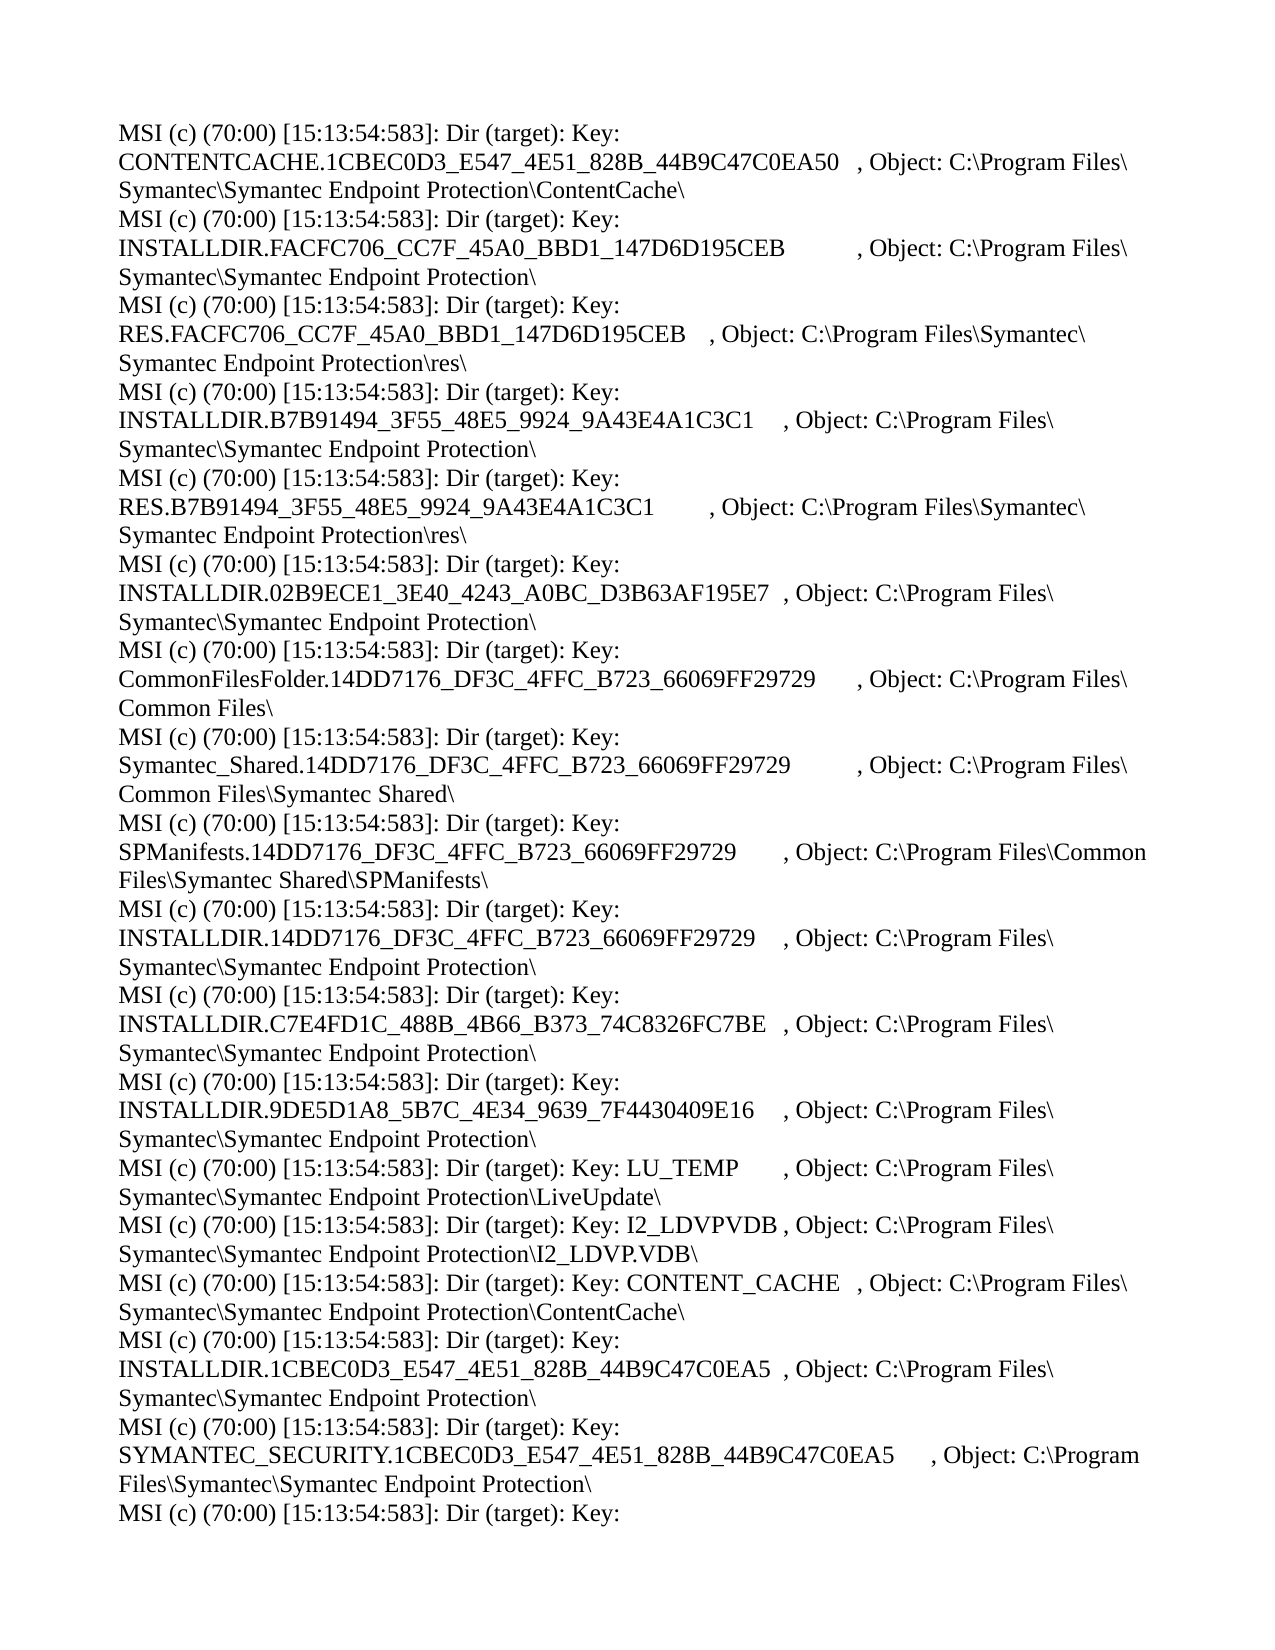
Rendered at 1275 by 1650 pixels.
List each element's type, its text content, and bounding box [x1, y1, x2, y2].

text MSI (c) (70:00) [15:13:54:583]: Dir (target): Key: CONTENT_CACHE , Object: C:\Program Files\Symantec\Symantec Endpoint Protection\ContentCache\ [118, 1268, 1157, 1326]
text MSI (c) (70:00) [15:13:54:583]: Dir (target): Key: INSTALLDIR.C7E4FD1C_488B_4B66_B373_74C8326FC7BE , Object: C:\Program Files\Symantec\Symantec Endpoint Protection\ [118, 981, 1157, 1067]
text MSI (c) (70:00) [15:13:54:583]: Dir (target): Key: I2_LDVPVDB , Object: C:\Program Files\Symantec\Symantec Endpoint Protection\I2_LDVP.VDB\ [118, 1211, 1157, 1268]
text MSI (c) (70:00) [15:13:54:583]: Dir (target): Key: SYMANTEC_SECURITY.1CBEC0D3_E547_4E51_828B_44B9C47C0EA5 , Object: C:\Program Files\Symantec\Symantec Endpoint Protection\ [118, 1412, 1157, 1498]
text MSI (c) (70:00) [15:13:54:583]: Dir (target): Key: Symantec_Shared.14DD7176_DF3C_4FFC_B723_66069FF29729 , Object: C:\Program Files\Common Files\Symantec Shared\ [118, 722, 1157, 808]
text MSI (c) (70:00) [15:13:54:583]: Dir (target): Key: LU_TEMP , Object: C:\Program Files\Symantec\Symantec Endpoint Protection\LiveUpdate\ [118, 1153, 1157, 1211]
text MSI (c) (70:00) [15:13:54:583]: Dir (target): Key: INSTALLDIR.FACFC706_CC7F_45A0_BBD1_147D6D195CEB , Object: C:\Program Files\Symantec\Symantec Endpoint Protection\ [118, 204, 1157, 291]
text MSI (c) (70:00) [15:13:54:583]: Dir (target): Key: CONTENTCACHE.1CBEC0D3_E547_4E51_828B_44B9C47C0EA50 , Object: C:\Program Files\Symantec\Symantec Endpoint Protection\ContentCache\ [118, 118, 1157, 204]
text MSI (c) (70:00) [15:13:54:583]: Dir (target): Key: [118, 1498, 1157, 1527]
text MSI (c) (70:00) [15:13:54:583]: Dir (target): Key: RES.FACFC706_CC7F_45A0_BBD1_147D6D195CEB , Object: C:\Program Files\Symantec\Symantec Endpoint Protection\res\ [118, 291, 1157, 377]
text MSI (c) (70:00) [15:13:54:583]: Dir (target): Key: INSTALLDIR.B7B91494_3F55_48E5_9924_9A43E4A1C3C1 , Object: C:\Program Files\Symantec\Symantec Endpoint Protection\ [118, 377, 1157, 463]
text MSI (c) (70:00) [15:13:54:583]: Dir (target): Key: SPManifests.14DD7176_DF3C_4FFC_B723_66069FF29729 , Object: C:\Program Files\Common Files\Symantec Shared\SPManifests\ [118, 808, 1157, 894]
text MSI (c) (70:00) [15:13:54:583]: Dir (target): Key: INSTALLDIR.9DE5D1A8_5B7C_4E34_9639_7F4430409E16 , Object: C:\Program Files\Symantec\Symantec Endpoint Protection\ [118, 1067, 1157, 1153]
text MSI (c) (70:00) [15:13:54:583]: Dir (target): Key: INSTALLDIR.14DD7176_DF3C_4FFC_B723_66069FF29729 , Object: C:\Program Files\Symantec\Symantec Endpoint Protection\ [118, 894, 1157, 981]
text MSI (c) (70:00) [15:13:54:583]: Dir (target): Key: INSTALLDIR.02B9ECE1_3E40_4243_A0BC_D3B63AF195E7 , Object: C:\Program Files\Symantec\Symantec Endpoint Protection\ [118, 549, 1157, 636]
text MSI (c) (70:00) [15:13:54:583]: Dir (target): Key: INSTALLDIR.1CBEC0D3_E547_4E51_828B_44B9C47C0EA5 , Object: C:\Program Files\Symantec\Symantec Endpoint Protection\ [118, 1326, 1157, 1412]
text MSI (c) (70:00) [15:13:54:583]: Dir (target): Key: CommonFilesFolder.14DD7176_DF3C_4FFC_B723_66069FF29729 , Object: C:\Program Files\Common Files\ [118, 636, 1157, 722]
text MSI (c) (70:00) [15:13:54:583]: Dir (target): Key: RES.B7B91494_3F55_48E5_9924_9A43E4A1C3C1 , Object: C:\Program Files\Symantec\Symantec Endpoint Protection\res\ [118, 463, 1157, 549]
